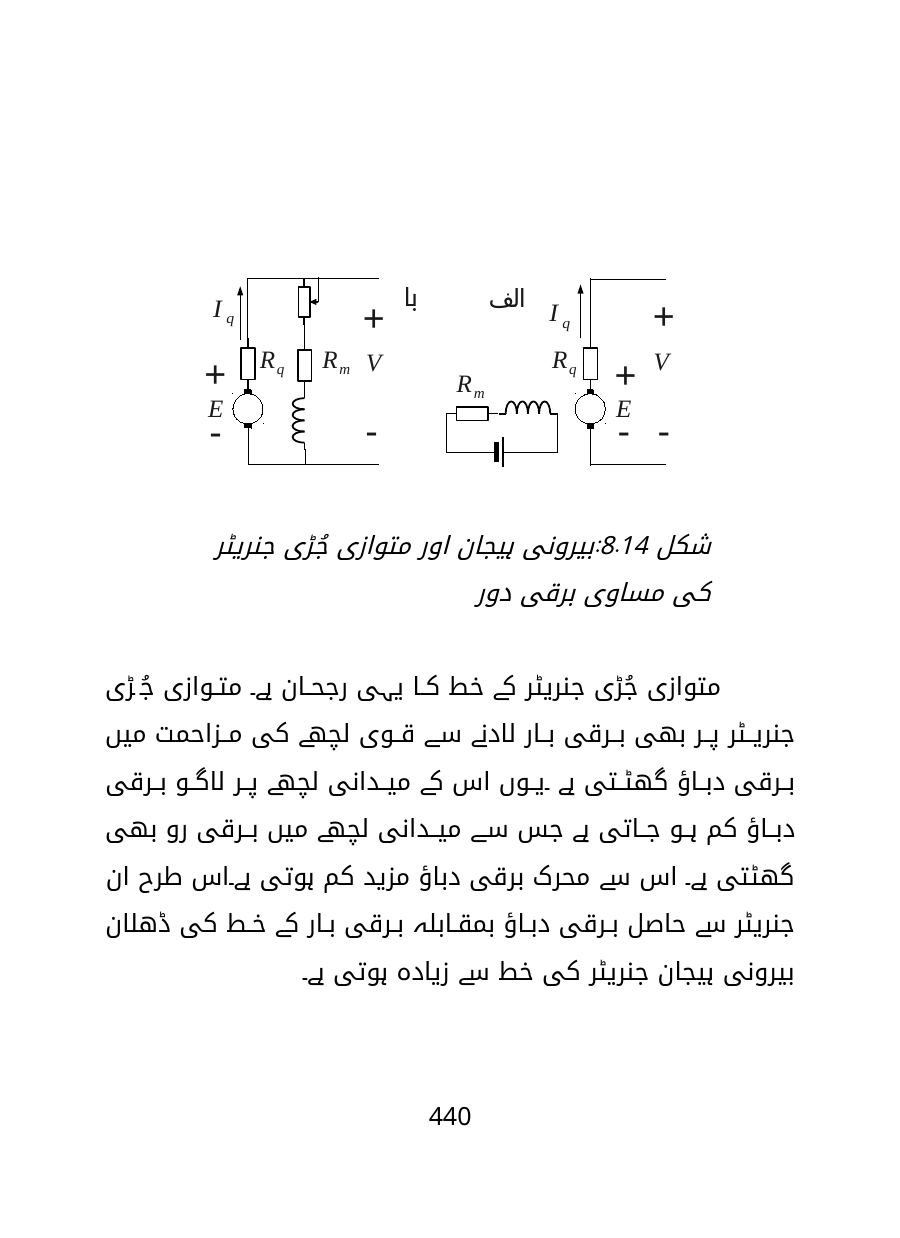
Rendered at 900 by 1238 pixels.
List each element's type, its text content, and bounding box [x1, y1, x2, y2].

text شکل 8.14:بیرونی ہیجان اور متوازی جُڑی جنریٹر کی مساوی برقی دور [188, 181, 711, 617]
text متوازی جُڑی جنریٹر کے خط کا یہی رجحان ہے۔ متوازی جُڑی جنریٹر پر بھی برقی بار لادنے سے قوی لچھے کی مزاحمت میں برقی دباؤ گھٹتی ہے ۔یوں اس کے میدانی لچھے پر لاگو برقی دباؤ کم ہو جاتی ہے جس سے میدانی لچھے میں برقی رو بھی گھٹتی ہے۔ اس سے محرک برقی دباؤ مزید کم ہوتی ہے۔اس طرح ان جنریٹر سے حاصل برقی دباؤ بمقابلہ برقی بار کے خط کی ڈھلان بیرونی ہیجان جنریٹر کی خط سے زیادہ ہوتی ہے۔ [105, 663, 795, 995]
